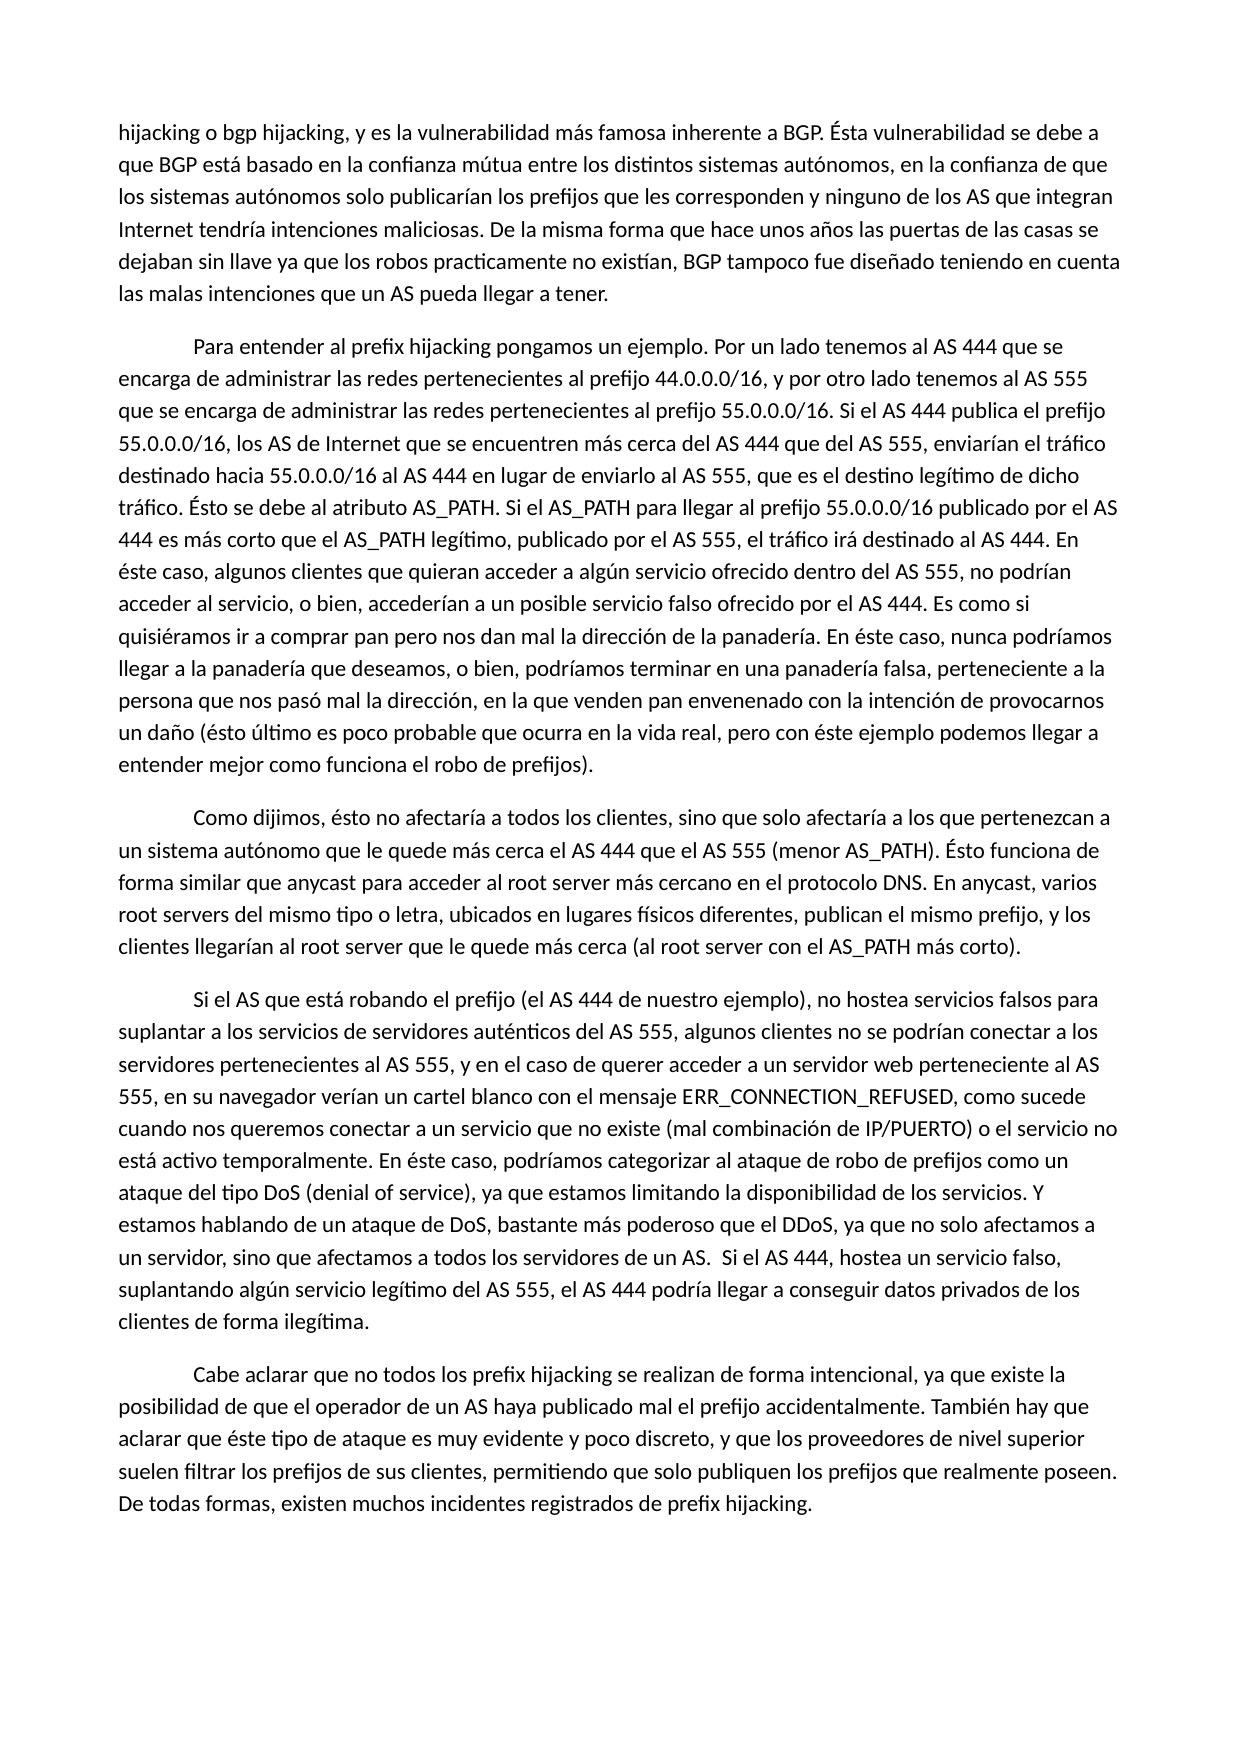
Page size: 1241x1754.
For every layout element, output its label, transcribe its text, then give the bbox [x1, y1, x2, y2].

text Cabe aclarar que no todos los prefix hijacking se realizan de forma intencional, ya que existe la posibilidad de que el operador de un AS haya publicado mal el prefijo accidentalmente. También hay que aclarar que éste tipo de ataque es muy evidente y poco discreto, y que los proveedores de nivel superior suelen filtrar los prefijos de sus clientes, permitiendo que solo publiquen los prefijos que realmente poseen. De todas formas, existen muchos incidentes registrados de prefix hijacking. [118, 1360, 1122, 1517]
text hijacking o bgp hijacking, y es la vulnerabilidad más famosa inherente a BGP. Ésta vulnerabilidad se debe a que BGP está basado en la confianza mútua entre los distintos sistemas autónomos, en la confianza de que los sistemas autónomos solo publicarían los prefijos que les corresponden y ninguno de los AS que integran Internet tendría intenciones maliciosas. De la misma forma que hace unos años las puertas de las casas se dejaban sin llave ya que los robos practicamente no existían, BGP tampoco fue diseñado teniendo en cuenta las malas intenciones que un AS pueda llegar a tener. [118, 118, 1122, 307]
text Para entender al prefix hijacking pongamos un ejemplo. Por un lado tenemos al AS 444 que se encarga de administrar las redes pertenecientes al prefijo 44.0.0.0/16, y por otro lado tenemos al AS 555 que se encarga de administrar las redes pertenecientes al prefijo 55.0.0.0/16. Si el AS 444 publica el prefijo 55.0.0.0/16, los AS de Internet que se encuentren más cerca del AS 444 que del AS 555, enviarían el tráfico destinado hacia 55.0.0.0/16 al AS 444 en lugar de enviarlo al AS 555, que es el destino legítimo de dicho tráfico. Ésto se debe al atributo AS_PATH. Si el AS_PATH para llegar al prefijo 55.0.0.0/16 publicado por el AS 444 es más corto que el AS_PATH legítimo, publicado por el AS 555, el tráfico irá destinado al AS 444. En éste caso, algunos clientes que quieran acceder a algún servicio ofrecido dentro del AS 555, no podrían acceder al servicio, o bien, accederían a un posible servicio falso ofrecido por el AS 444. Es como si quisiéramos ir a comprar pan pero nos dan mal la dirección de la panadería. En éste caso, nunca podríamos llegar a la panadería que deseamos, o bien, podríamos terminar en una panadería falsa, perteneciente a la persona que nos pasó mal la dirección, en la que venden pan envenenado con la intención de provocarnos un daño (ésto último es poco probable que ocurra en la vida real, pero con éste ejemplo podemos llegar a entender mejor como funciona el robo de prefijos). [118, 332, 1122, 778]
text Como dijimos, ésto no afectaría a todos los clientes, sino que solo afectaría a los que pertenezcan a un sistema autónomo que le quede más cerca el AS 444 que el AS 555 (menor AS_PATH). Ésto funciona de forma similar que anycast para acceder al root server más cercano en el protocolo DNS. En anycast, varios root servers del mismo tipo o letra, ubicados en lugares físicos diferentes, publican el mismo prefijo, y los clientes llegarían al root server que le quede más cerca (al root server con el AS_PATH más corto). [118, 803, 1122, 960]
text Si el AS que está robando el prefijo (el AS 444 de nuestro ejemplo), no hostea servicios falsos para suplantar a los servicios de servidores auténticos del AS 555, algunos clientes no se podrían conectar a los servidores pertenecientes al AS 555, y en el caso de querer acceder a un servidor web perteneciente al AS 555, en su navegador verían un cartel blanco con el mensaje ERR_CONNECTION_REFUSED, como sucede cuando nos queremos conectar a un servicio que no existe (mal combinación de IP/PUERTO) o el servicio no está activo temporalmente. En éste caso, podríamos categorizar al ataque de robo de prefijos como un ataque del tipo DoS (denial of service), ya que estamos limitando la disponibilidad de los servicios. Y estamos hablando de un ataque de DoS, bastante más poderoso que el DDoS, ya que no solo afectamos a un servidor, sino que afectamos a todos los servidores de un AS. Si el AS 444, hostea un servicio falso, suplantando algún servicio legítimo del AS 555, el AS 444 podría llegar a conseguir datos privados de los clientes de forma ilegítima. [118, 985, 1122, 1335]
